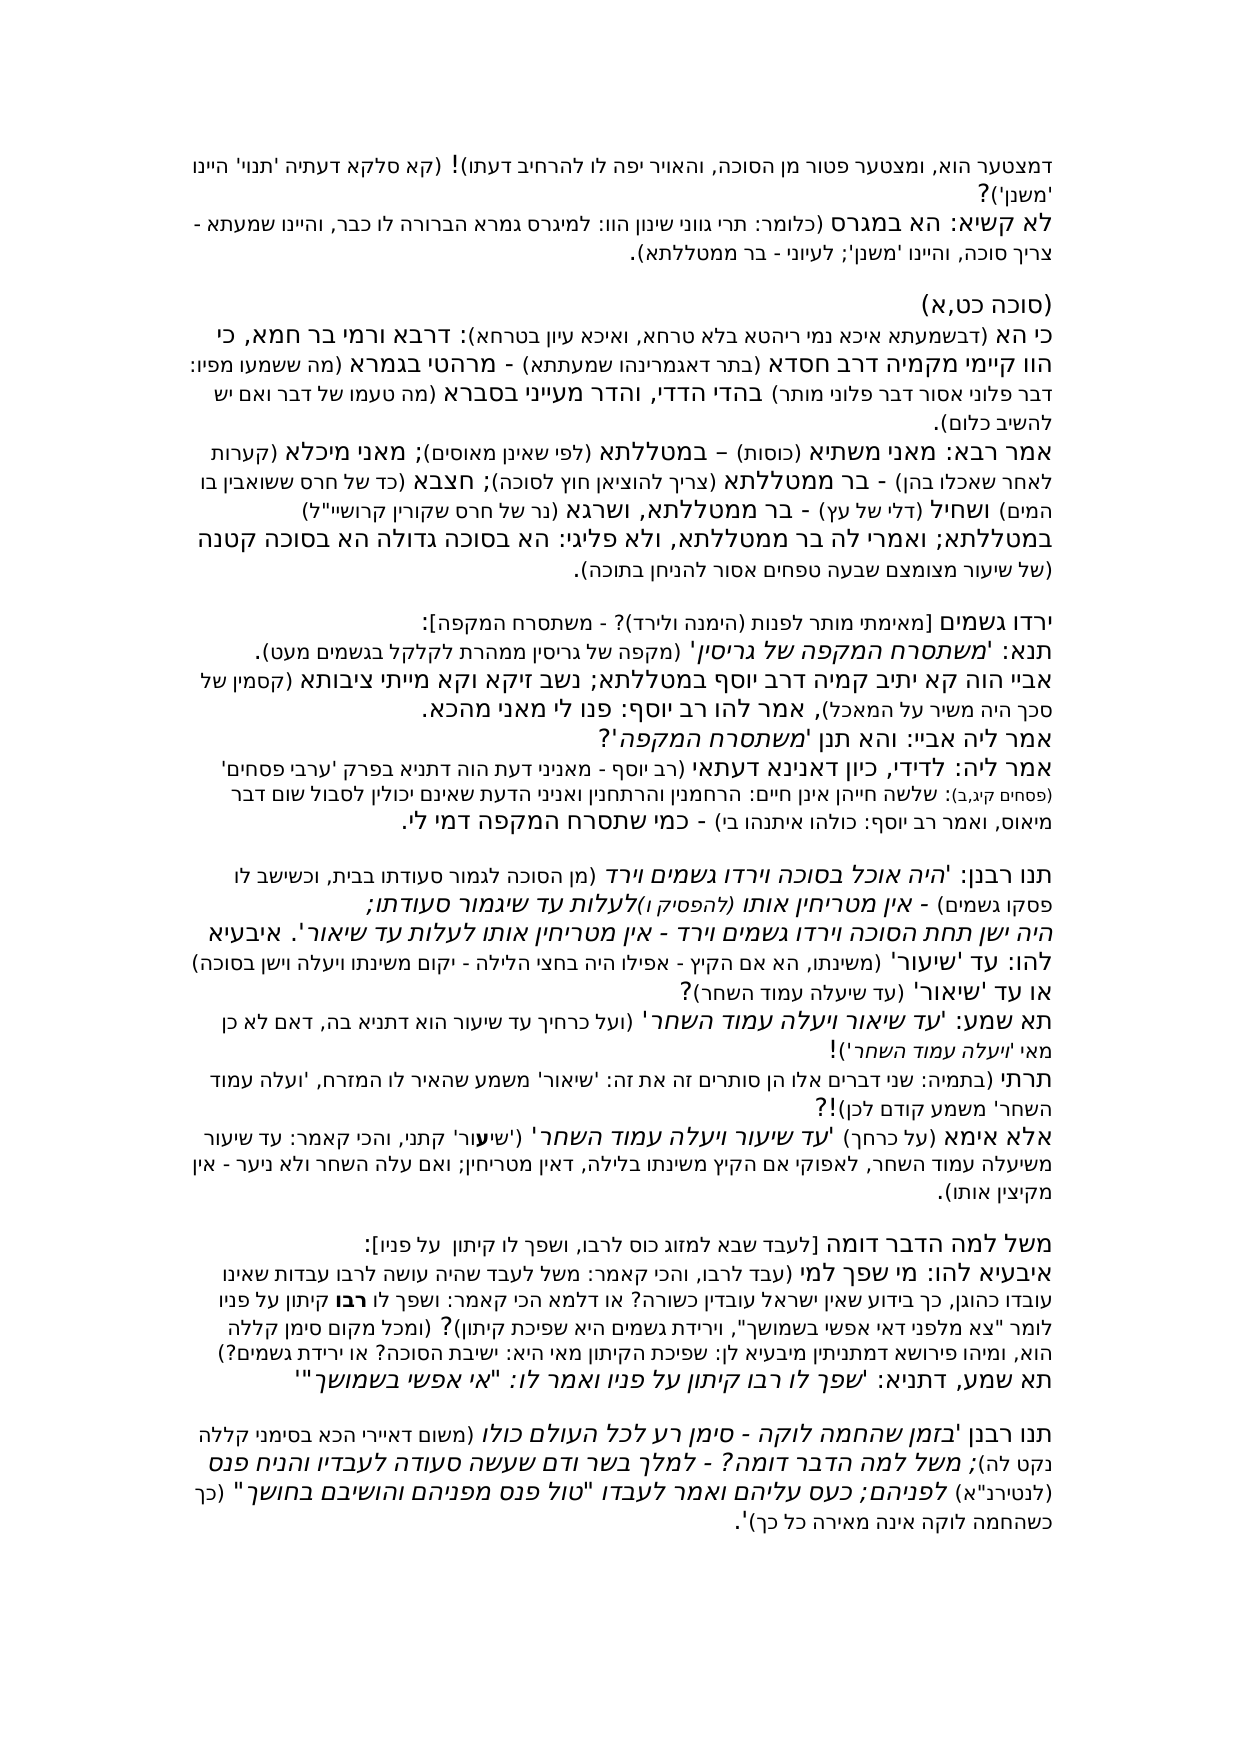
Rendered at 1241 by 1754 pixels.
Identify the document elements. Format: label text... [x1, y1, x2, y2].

text תנו רבנן 'בזמן שהחמה לוקה - סימן רע לכל העולם כולו (משום דאיירי הכא בסימני קללה נקט לה); משל למה הדבר דומה? - למלך בשר ודם שעשה סעודה לעבדיו והניח פנס (לנטירנ"א) לפניהם; כעס עליהם ואמר לעבדו "טול פנס מפניהם והושיבם בחושך" (כך כשהחמה לוקה אינה מאירה כל כך)'. [187, 1419, 1053, 1536]
text דמצטער הוא, ומצטער פטור מן הסוכה, והאויר יפה לו להרחיב דעתו)! (קא סלקא דעתיה 'תנוי' היינו 'משנן')? [187, 150, 1053, 208]
text תרתי (בתמיה: שני דברים אלו הן סותרים זה את זה: 'שיאור' משמע שהאיר לו המזרח, 'ועלה עמוד השחר' משמע קודם לכן)!? [187, 1064, 1053, 1123]
text כי הא (דבשמעתא איכא נמי ריהטא בלא טרחא, ואיכא עיון בטרחא): דרבא ורמי בר חמא, כי הוו קיימי מקמיה דרב חסדא (בתר דאגמרינהו שמעתתא) - מרהטי בגמרא (מה ששמעו מפיו: דבר פלוני אסור דבר פלוני מותר) בהדי הדדי, והדר מעייני בסברא (מה טעמו של דבר ואם יש להשיב כלום). [187, 320, 1053, 437]
text אמר ליה: לדידי, כיון דאנינא דעתאי (רב יוסף - מאניני דעת הוה דתניא בפרק 'ערבי פסחים' (פסחים קיג,ב): שלשה חייהן אינן חיים: הרחמנין והרתחנין ואניני הדעת שאינם יכולין לסבול שום דבר מיאוס, ואמר רב יוסף: כולהו איתנהו בי) - כמי שתסרח המקפה דמי לי. [187, 753, 1053, 836]
text ירדו גשמים [מאימתי מותר לפנות (הימנה ולירד)? - משתסרח המקפה]: [187, 607, 1053, 636]
text (סוכה כט,א) [187, 291, 1053, 320]
text תנא: 'משתסרח המקפה של גריסין' (מקפה של גריסין ממהרת לקלקל בגשמים מעט). [187, 636, 1053, 665]
text לא קשיא: הא במגרס (כלומר: תרי גווני שינון הוו: למיגרס גמרא הברורה לו כבר, והיינו שמעתא - צריך סוכה, והיינו 'משנן'; לעיוני - בר ממטללתא). [187, 208, 1053, 267]
text היה ישן תחת הסוכה וירדו גשמים וירד - אין מטריחין אותו לעלות עד שיאור'. איבעיא להו: עד 'שיעור' (משינתו, הא אם הקיץ - אפילו היה בחצי הלילה - יקום משינתו ויעלה וישן בסוכה) או עד 'שיאור' (עד שיעלה עמוד השחר)? [187, 918, 1053, 1006]
text איבעיא להו: מי שפך למי (עבד לרבו, והכי קאמר: משל לעבד שהיה עושה לרבו עבדות שאינו עובדו כהוגן, כך בידוע שאין ישראל עובדין כשורה? או דלמא הכי קאמר: ושפך לו רבו קיתון על פניו לומר "צא מלפני דאי אפשי בשמושך", וירידת גשמים היא שפיכת קיתון)? (ומכל מקום סימן קללה הוא, ומיהו פירושא דמתניתין מיבעיא לן: שפיכת הקיתון מאי היא: ישיבת הסוכה? או ירידת גשמים?) [187, 1258, 1053, 1366]
text תא שמע, דתניא: 'שפך לו רבו קיתון על פניו ואמר לו: "אי אפשי בשמושך"' [187, 1366, 1053, 1395]
text אמר רבא: מאני משתיא (כוסות) – במטללתא (לפי שאינן מאוסים); מאני מיכלא (קערות לאחר שאכלו בהן) - בר ממטללתא (צריך להוציאן חוץ לסוכה); חצבא (כד של חרס ששואבין בו המים) ושחיל (דלי של עץ) - בר ממטללתא, ושרגא (נר של חרס שקורין קרושיי"ל) במטללתא; ואמרי לה בר ממטללתא, ולא פליגי: הא בסוכה גדולה הא בסוכה קטנה (של שיעור מצומצם שבעה טפחים אסור להניחן בתוכה). [187, 437, 1053, 583]
text תנו רבנן: 'היה אוכל בסוכה וירדו גשמים וירד (מן הסוכה לגמור סעודתו בבית, וכשישב לו פסקו גשמים) - אין מטריחין אותו (להפסיק ו)לעלות עד שיגמור סעודתו; [187, 860, 1053, 918]
text אביי הוה קא יתיב קמיה דרב יוסף במטללתא; נשב זיקא וקא מייתי ציבותא (קסמין של סכך היה משיר על המאכל), אמר להו רב יוסף: פנו לי מאני מהכא. [187, 665, 1053, 724]
text אלא אימא (על כרחך) 'עד שיעור ויעלה עמוד השחר' ('שיעור' קתני, והכי קאמר: עד שיעור משיעלה עמוד השחר, לאפוקי אם הקיץ משינתו בלילה, דאין מטריחין; ואם עלה השחר ולא ניער - אין מקיצין אותו). [187, 1123, 1053, 1205]
text אמר ליה אביי: והא תנן 'משתסרח המקפה'? [187, 724, 1053, 753]
text תא שמע: 'עד שיאור ויעלה עמוד השחר' (ועל כרחיך עד שיעור הוא דתניא בה, דאם לא כן מאי 'ויעלה עמוד השחר')! [187, 1006, 1053, 1064]
text משל למה הדבר דומה [לעבד שבא למזוג כוס לרבו, ושפך לו קיתון על פניו]: [187, 1229, 1053, 1258]
